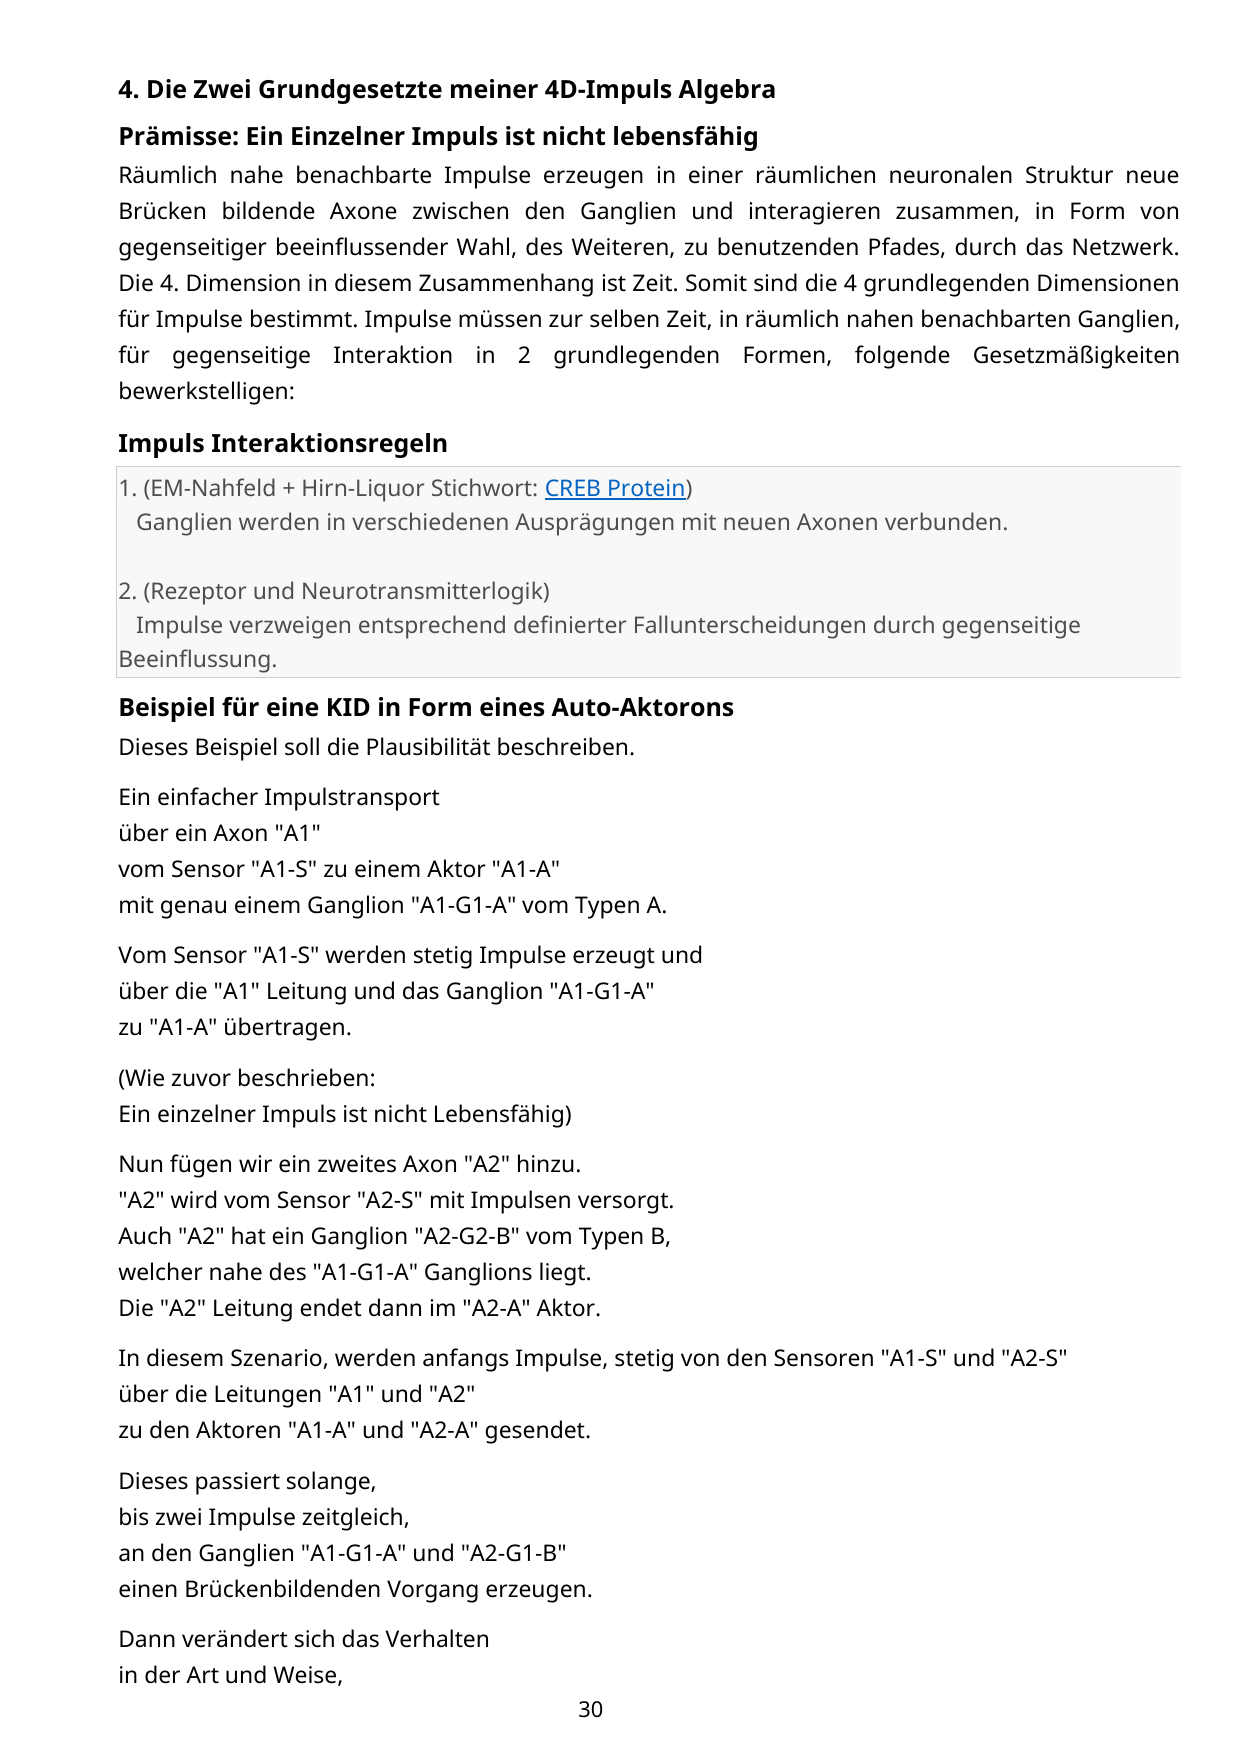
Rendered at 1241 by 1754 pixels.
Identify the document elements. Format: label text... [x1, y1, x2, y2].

text Nun fügen wir ein zweites Axon "A2" hinzu. "A2" wird vom Sensor "A2-S" mit Impulsen versorgt. Auch "A2" hat ein Ganglion "A2-G2-B" vom Typen B, welcher nahe des "A1-G1-A" Ganglions liegt. Die "A2" Leitung endet dann im "A2-A" Aktor. [118, 1148, 1181, 1323]
text Vom Sensor "A1-S" werden stetig Impulse erzeugt und über die "A1" Leitung und das Ganglion "A1-G1-A" zu "A1-A" übertragen. [118, 939, 1181, 1042]
subtitle Prämisse: Ein Einzelner Impuls ist nicht lebensfähig [118, 118, 1181, 153]
text Dieses Beispiel soll die Plausibilität beschreiben. [118, 730, 1181, 762]
text Räumlich nahe benachbarte Impulse erzeugen in einer räumlichen neuronalen Struktur neue Brücken bildende Axone zwischen den Ganglien und interagieren zusammen, in Form von gegenseitiger beeinflussender Wahl, des Weiteren, zu benutzenden Pfades, durch das Netzwerk. Die 4. Dimension in diesem Zusammenhang ist Zeit. Somit sind die 4 grundlegenden Dimensionen für Impulse bestimmt. Impulse müssen zur selben Zeit, in räumlich nahen benachbarten Ganglien, für gegenseitige Interaktion in 2 grundlegenden Formen, folgende Gesetzmäßigkeiten bewerkstelligen: [118, 159, 1181, 406]
text Ganglien werden in verschiedenen Ausprägungen mit neuen Axonen verbunden. [118, 503, 1181, 537]
text Ein einfacher Impulstransport über ein Axon "A1" vom Sensor "A1-S" zu einem Aktor "A1-A" mit genau einem Ganglion "A1-G1-A" vom Typen A. [118, 781, 1181, 920]
subtitle Beispiel für eine KID in Form eines Auto-Aktorons [118, 690, 1181, 724]
subtitle Impuls Interaktionsregeln [118, 425, 1181, 459]
text (Wie zuvor beschrieben: Ein einzelner Impuls ist nicht Lebensfähig) [118, 1062, 1181, 1129]
text Dieses passiert solange, bis zwei Impulse zeitgleich, an den Ganglien "A1-G1-A" und "A2-G1-B" einen Brückenbildenden Vorgang erzeugen. [118, 1465, 1181, 1604]
text Impulse verzweigen entsprechend definierter Fallunterscheidungen durch gegenseitige Beeinflussung. [117, 603, 1181, 677]
text 2. (Rezeptor und Neurotransmitterlogik) [118, 572, 1181, 603]
text In diesem Szenario, werden anfangs Impulse, stetig von den Sensoren "A1-S" und "A2-S" über die Leitungen "A1" und "A2" zu den Aktoren "A1-A" und "A2-A" gesendet. [118, 1342, 1181, 1446]
subtitle 4. Die Zwei Grundgesetzte meiner 4D-Impuls Algebra [118, 72, 1181, 106]
text Dann verändert sich das Verhalten in der Art und Weise, [118, 1623, 1181, 1690]
text 1. (EM-Nahfeld + Hirn-Liquor Stichwort: CREB Protein) [117, 467, 1181, 503]
